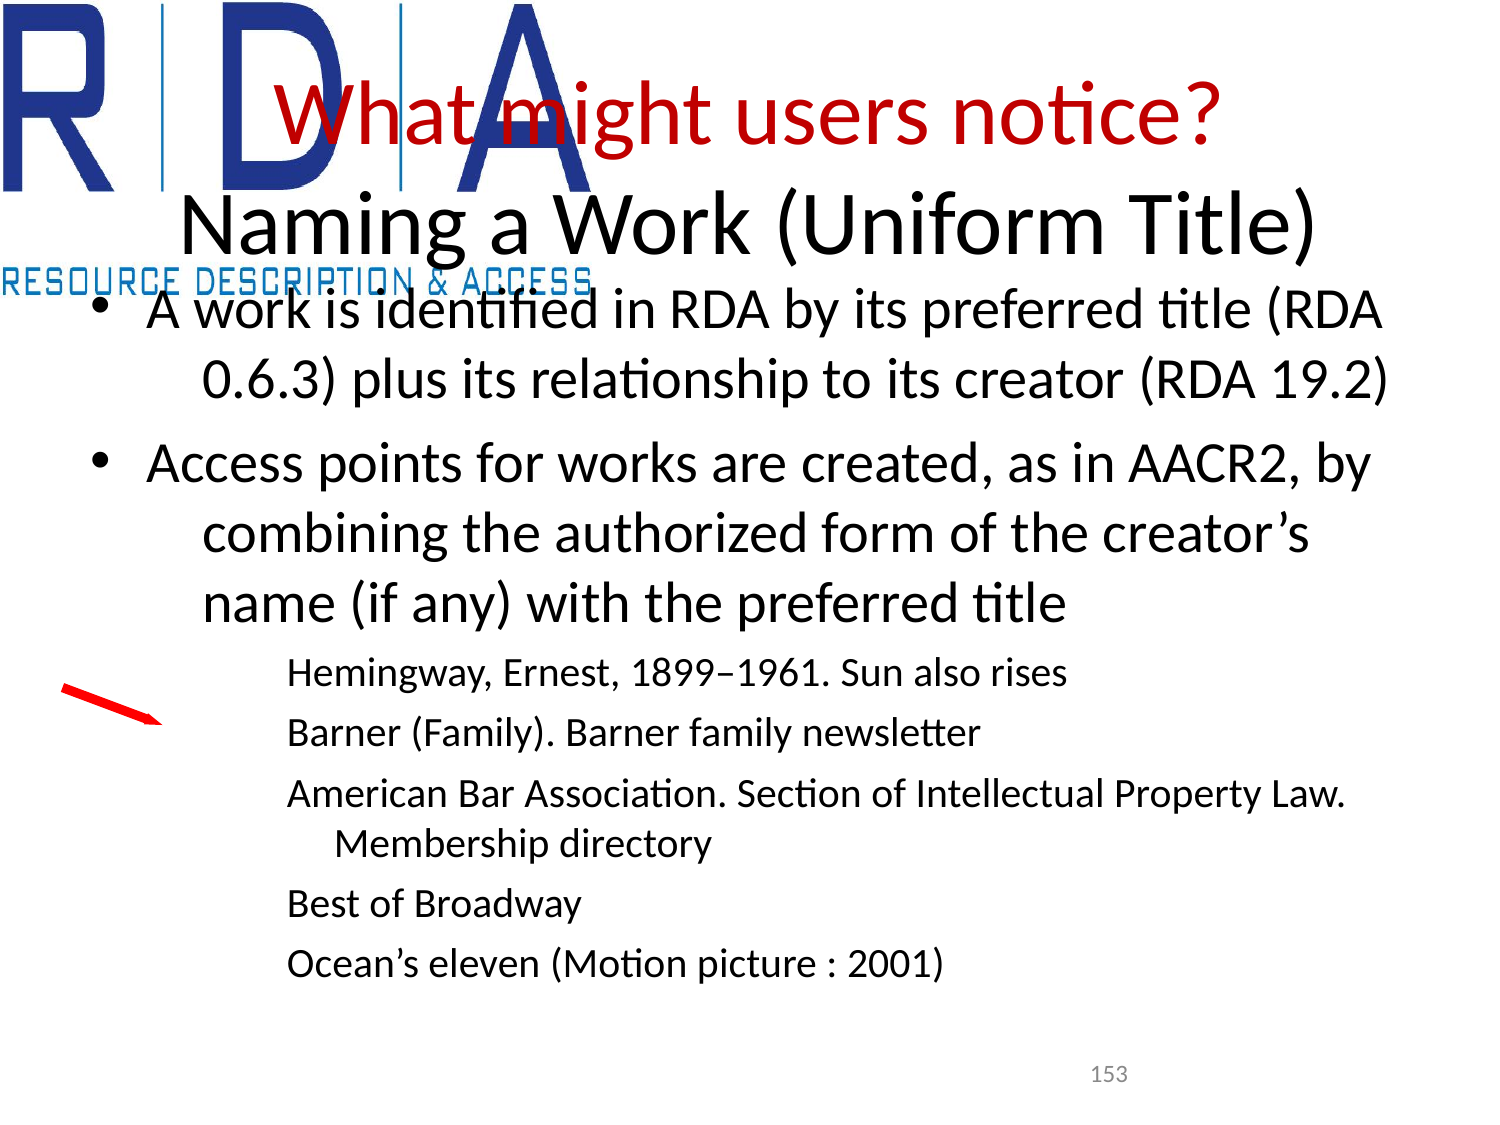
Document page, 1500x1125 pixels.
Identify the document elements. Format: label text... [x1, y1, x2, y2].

text_box 153 [1074, 1042, 1426, 1103]
title What might users notice? Naming a Work (Uniform Title) [75, 45, 1426, 233]
list A work is identified in RDA by its preferred title (RDA 0.6.3) plus its relationship to its creator (RDA 19.2) Access points for works are created, as in AACR2, by combining the authorized form of the creator’s name (if any) with the preferred title Hemingway, Ernest, 1899–1961. Sun also rises Barner (Family). Barner family newsletter American Bar Association. Section of Intellectual Property Law. Membership directory Best of Broadway Ocean’s eleven (Motion picture : 2001) [75, 262, 1426, 1005]
